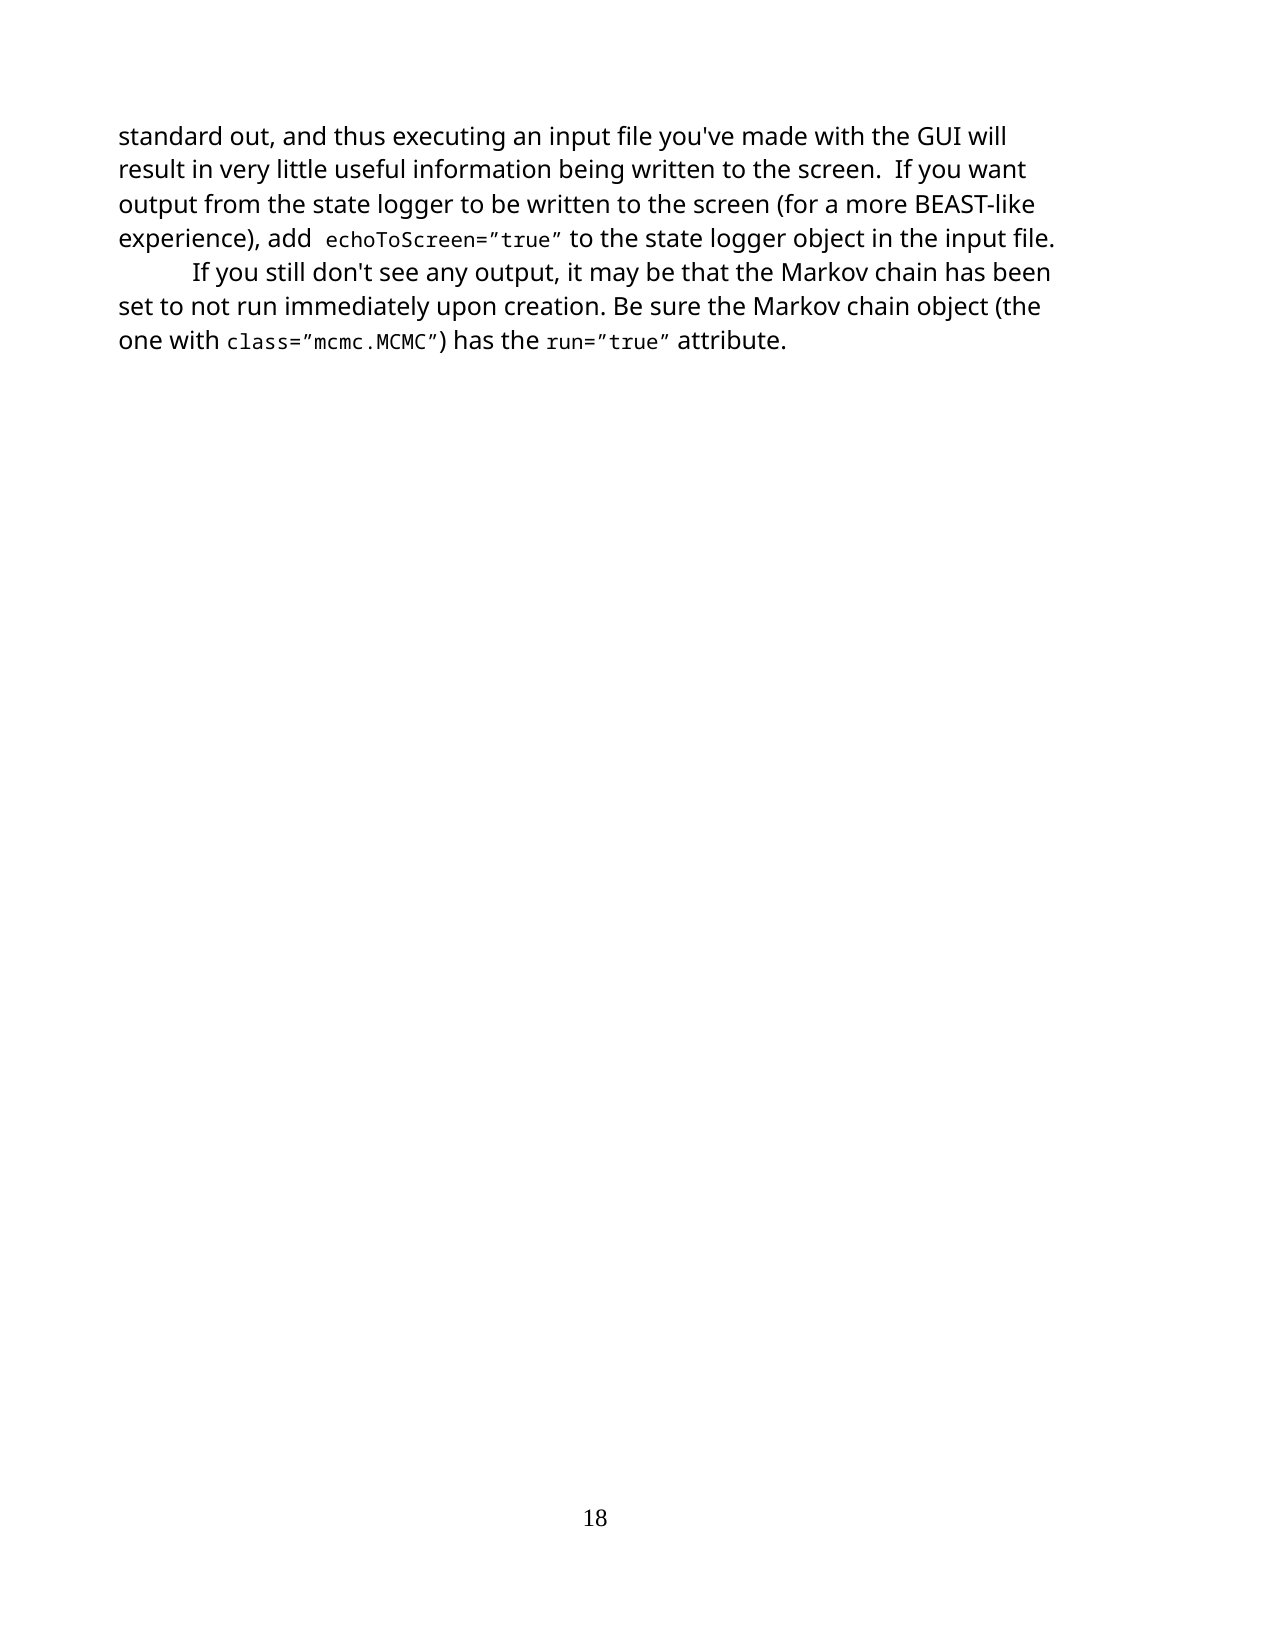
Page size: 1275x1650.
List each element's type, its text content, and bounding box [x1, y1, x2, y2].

text standard out, and thus executing an input file you've made with the GUI will result in very little useful information being written to the screen. If you want output from the state logger to be written to the screen (for a more BEAST-like experience), add echoToScreen=”true” to the state logger object in the input file. [118, 118, 1071, 254]
text If you still don't see any output, it may be that the Markov chain has been set to not run immediately upon creation. Be sure the Markov chain object (the one with class=”mcmc.MCMC”) has the run=”true” attribute. [118, 254, 1071, 357]
